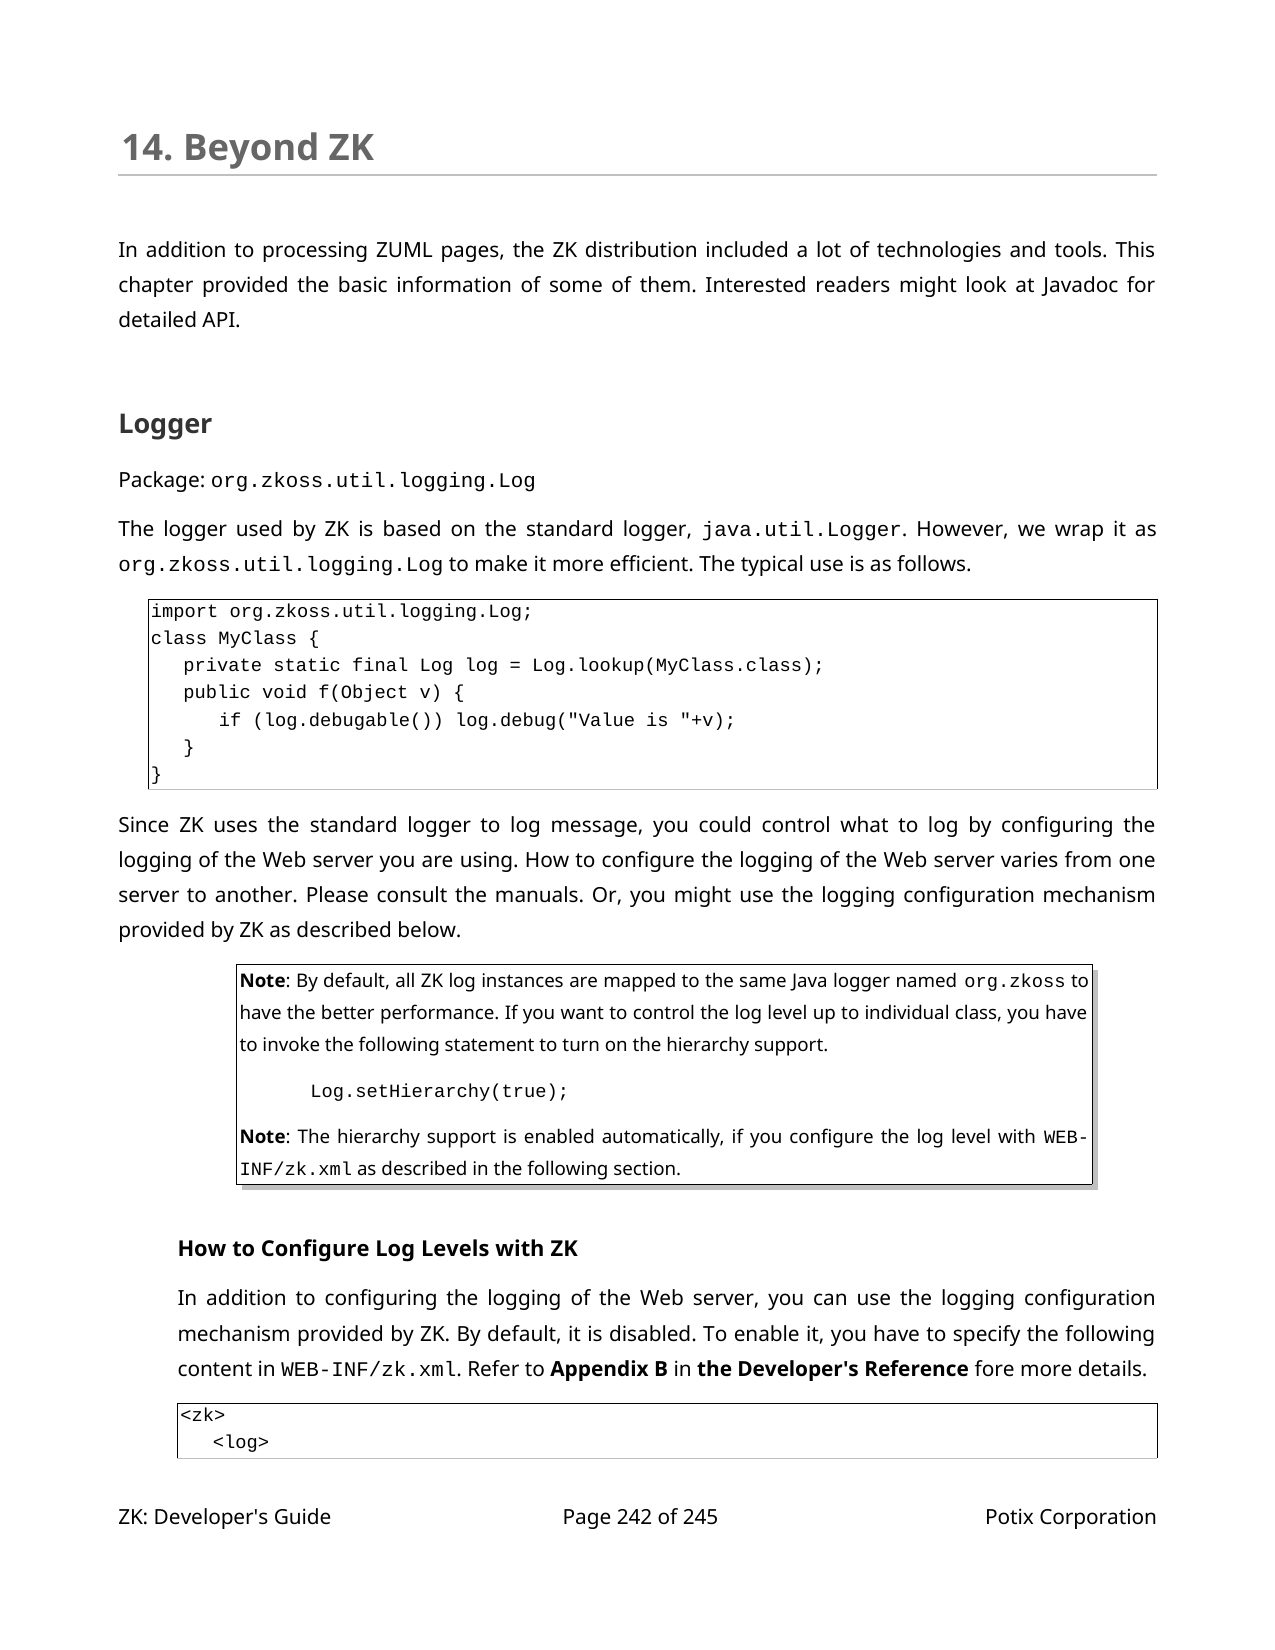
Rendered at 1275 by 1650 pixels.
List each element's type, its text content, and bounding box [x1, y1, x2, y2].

text The logger used by ZK is based on the standard logger, java.util.Logger. However, we wrap it as org.zkoss.util.logging.Log to make it more efficient. The typical use is as follows. [118, 514, 1157, 578]
text Note: By default, all ZK log instances are mapped to the same Java logger named org.zkoss to have the better performance. If you want to control the log level up to individual class, you have to invoke the following statement to turn on the hierarchy support. [237, 965, 1092, 1057]
text In addition to processing ZUML pages, the ZK distribution included a lot of technologies and tools. This chapter provided the basic information of some of them. Interested readers might look at Javadoc for detailed API. [118, 235, 1157, 333]
text Log.setHierarchy(true); [237, 1074, 1092, 1103]
text if (log.debugable()) log.debug("Value is "+v); [149, 707, 1157, 732]
subtitle How to Configure Log Levels with ZK [177, 1233, 1157, 1263]
text Since ZK uses the standard logger to log message, you could control what to log by configuring the logging of the Web server you are using. How to configure the logging of the Web server varies from one server to another. Please consult the manuals. Or, you might use the logging configuration mechanism provided by ZK as described below. [118, 810, 1157, 943]
text <log> [178, 1430, 1157, 1458]
text private static final Log log = Log.lookup(MyClass.class); [149, 653, 1157, 677]
text <zk> [178, 1404, 1157, 1427]
text } [149, 762, 1157, 789]
text Note: The hierarchy support is enabled automatically, if you configure the log level with WEB-INF/zk.xml as described in the following section. [237, 1121, 1092, 1184]
subtitle Logger [118, 404, 1157, 441]
text import org.zkoss.util.logging.Log; [149, 600, 1157, 623]
text class MyClass { [149, 626, 1157, 650]
text } [149, 734, 1157, 759]
text Package: org.zkoss.util.logging.Log [118, 465, 1157, 493]
text In addition to configuring the logging of the Web server, you can use the logging configuration mechanism provided by ZK. By default, it is disabled. To enable it, you have to specify the following content in WEB-INF/zk.xml. Refer to Appendix B in the Developer's Reference fore more details. [177, 1283, 1157, 1382]
text public void f(Object v) { [149, 680, 1157, 704]
subtitle 14. Beyond ZK [118, 118, 1157, 174]
